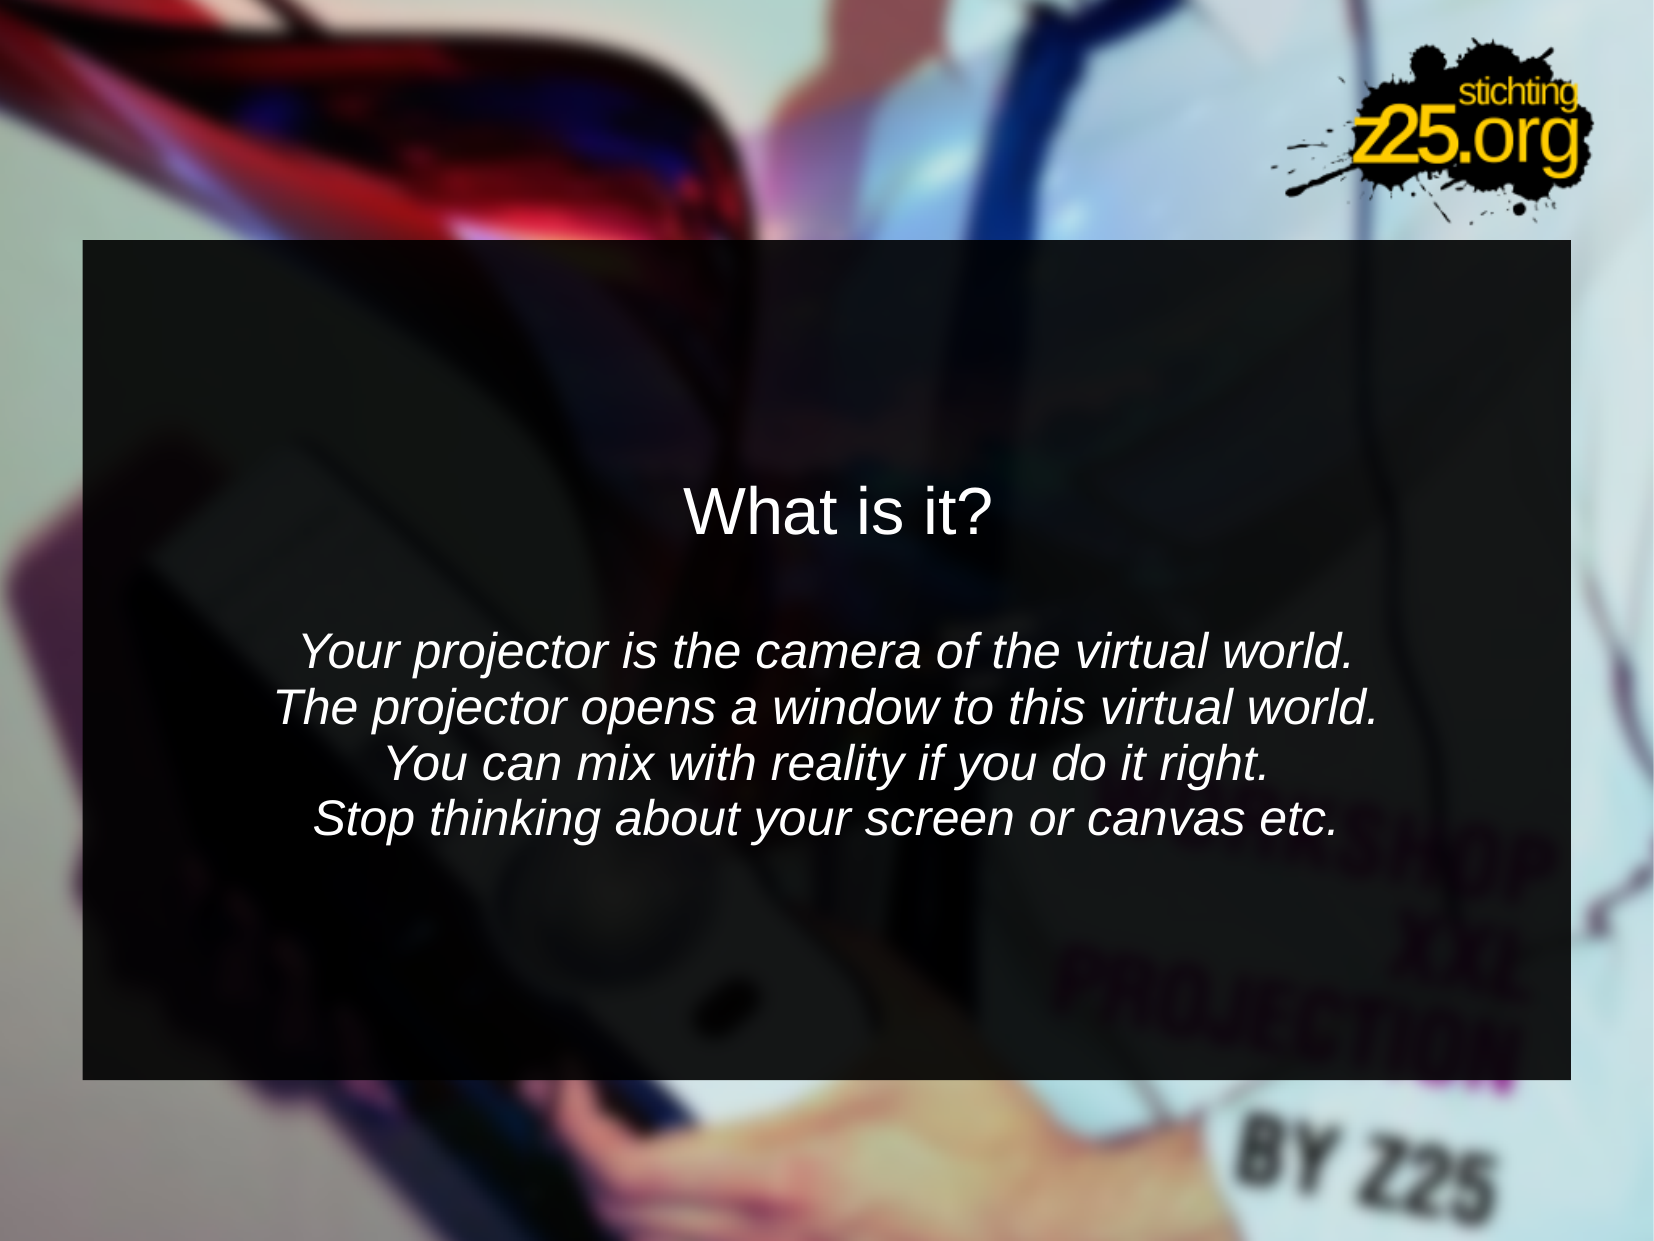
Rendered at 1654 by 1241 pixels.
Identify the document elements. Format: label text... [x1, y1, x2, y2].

picture [0, 0, 1654, 1241]
subtitle What is it? Your projector is the camera of the virtual world. The projector opens a window to this virtual world. You can mix with reality if you do it right. Stop thinking about your screen or canvas etc. [82, 240, 1571, 1081]
